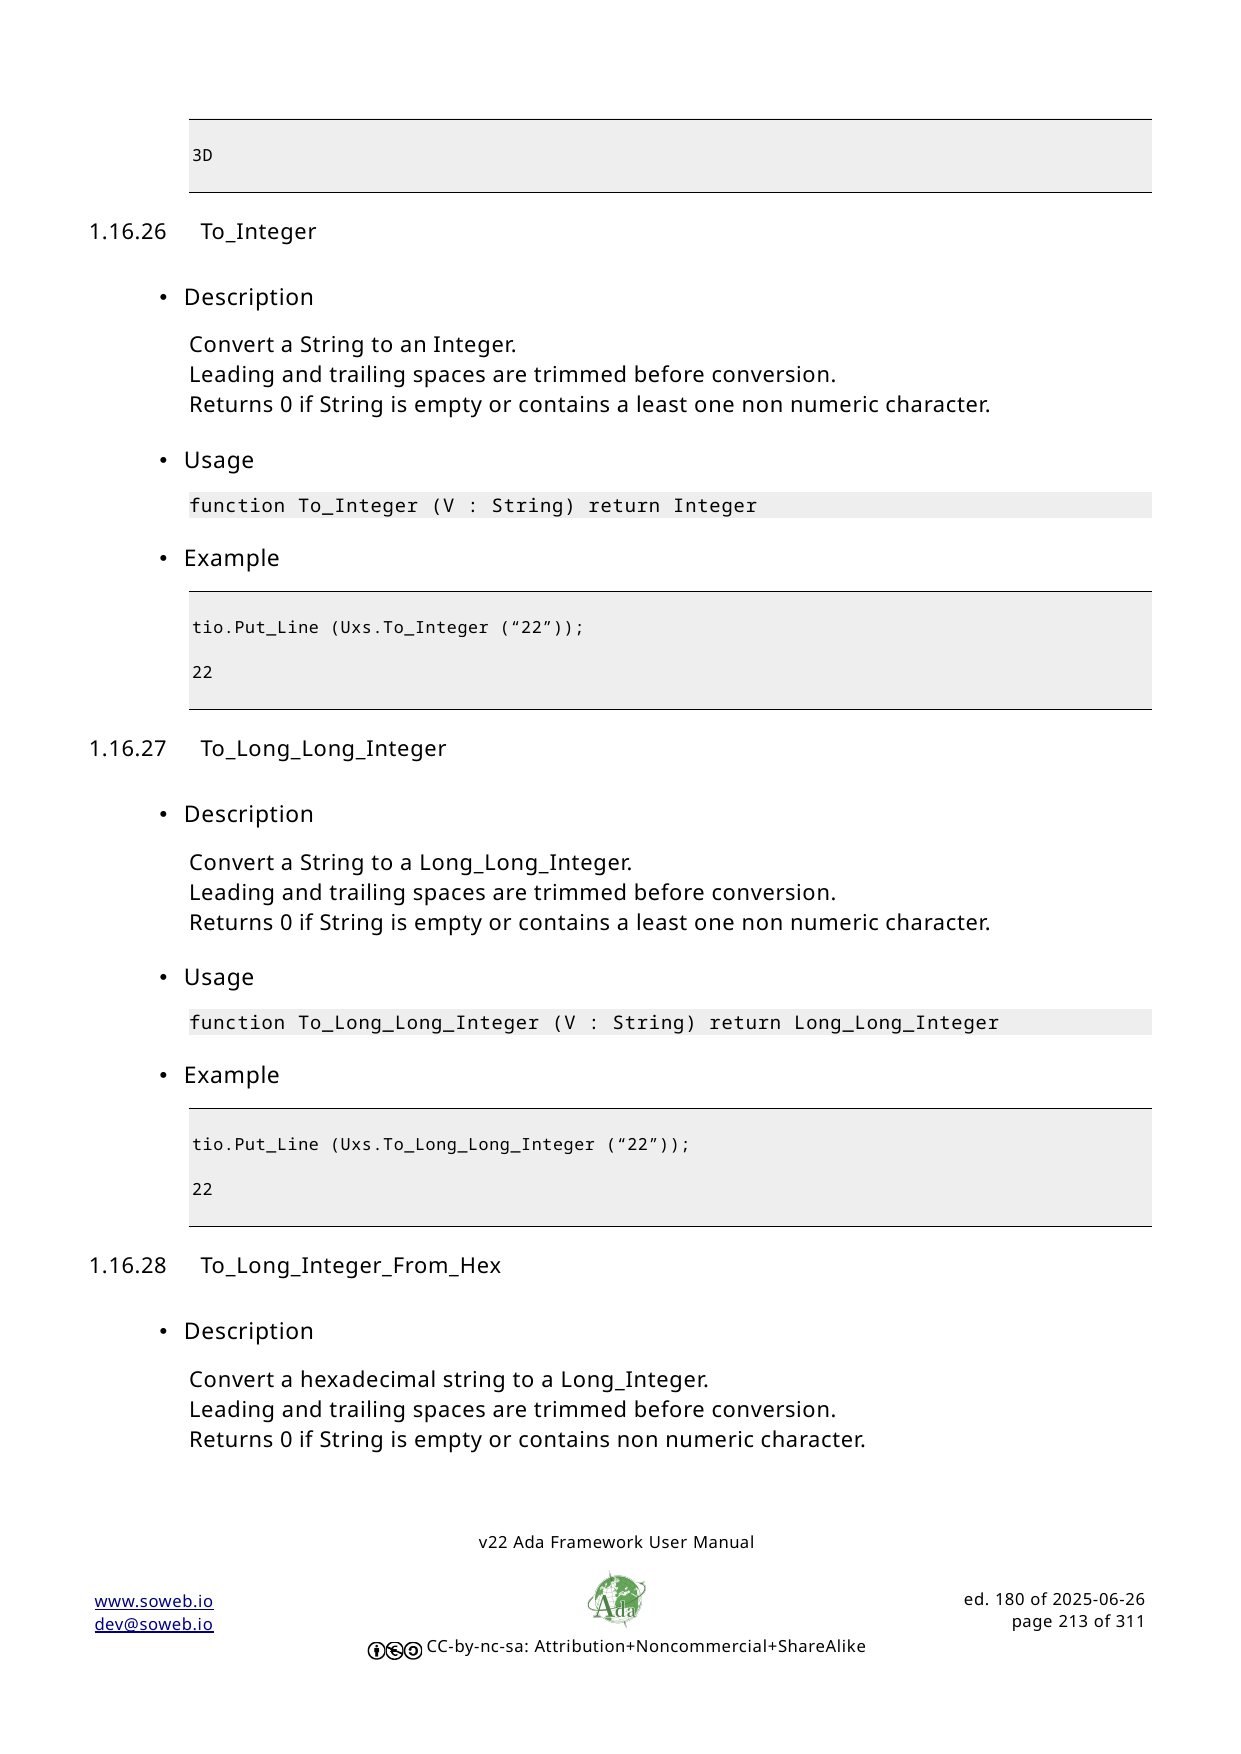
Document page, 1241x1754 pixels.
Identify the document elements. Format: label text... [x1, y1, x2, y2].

text function To_Integer (V : String) return Integer [189, 492, 1152, 518]
subtitle Description [159, 797, 1152, 829]
picture [367, 1642, 423, 1660]
list 3D [189, 120, 1152, 163]
text Returns 0 if String is empty or contains a least one non numeric character. [189, 389, 1152, 419]
subtitle Usage [159, 960, 1152, 991]
list tio.Put_Line (Uxs.To_Long_Long_Integer (“22”)); [189, 1109, 1152, 1153]
subtitle Description [159, 1314, 1152, 1346]
text Returns 0 if String is empty or contains a least one non numeric character. [189, 906, 1152, 936]
subtitle Example [159, 1059, 1152, 1090]
subtitle Example [159, 542, 1152, 573]
picture [587, 1570, 646, 1629]
text Leading and trailing spaces are trimmed before conversion. [189, 1393, 1152, 1423]
text Convert a String to a Long_Long_Integer. [189, 846, 1152, 876]
list 22 [189, 1153, 1152, 1226]
subtitle To_Integer [88, 216, 1152, 257]
text Leading and trailing spaces are trimmed before conversion. [189, 359, 1152, 389]
subtitle To_Long_Integer_From_Hex [88, 1250, 1152, 1291]
list 22 [189, 636, 1152, 709]
subtitle To_Long_Long_Integer [88, 733, 1152, 774]
list tio.Put_Line (Uxs.To_Integer (“22”)); [189, 592, 1152, 636]
text Convert a String to an Integer. [189, 329, 1152, 359]
text Leading and trailing spaces are trimmed before conversion. [189, 876, 1152, 906]
text function To_Long_Long_Integer (V : String) return Long_Long_Integer [189, 1009, 1152, 1035]
subtitle Usage [159, 443, 1152, 474]
text Convert a hexadecimal string to a Long_Integer. [189, 1363, 1152, 1393]
text Returns 0 if String is empty or contains non numeric character. [189, 1423, 1152, 1453]
subtitle Description [159, 280, 1152, 312]
